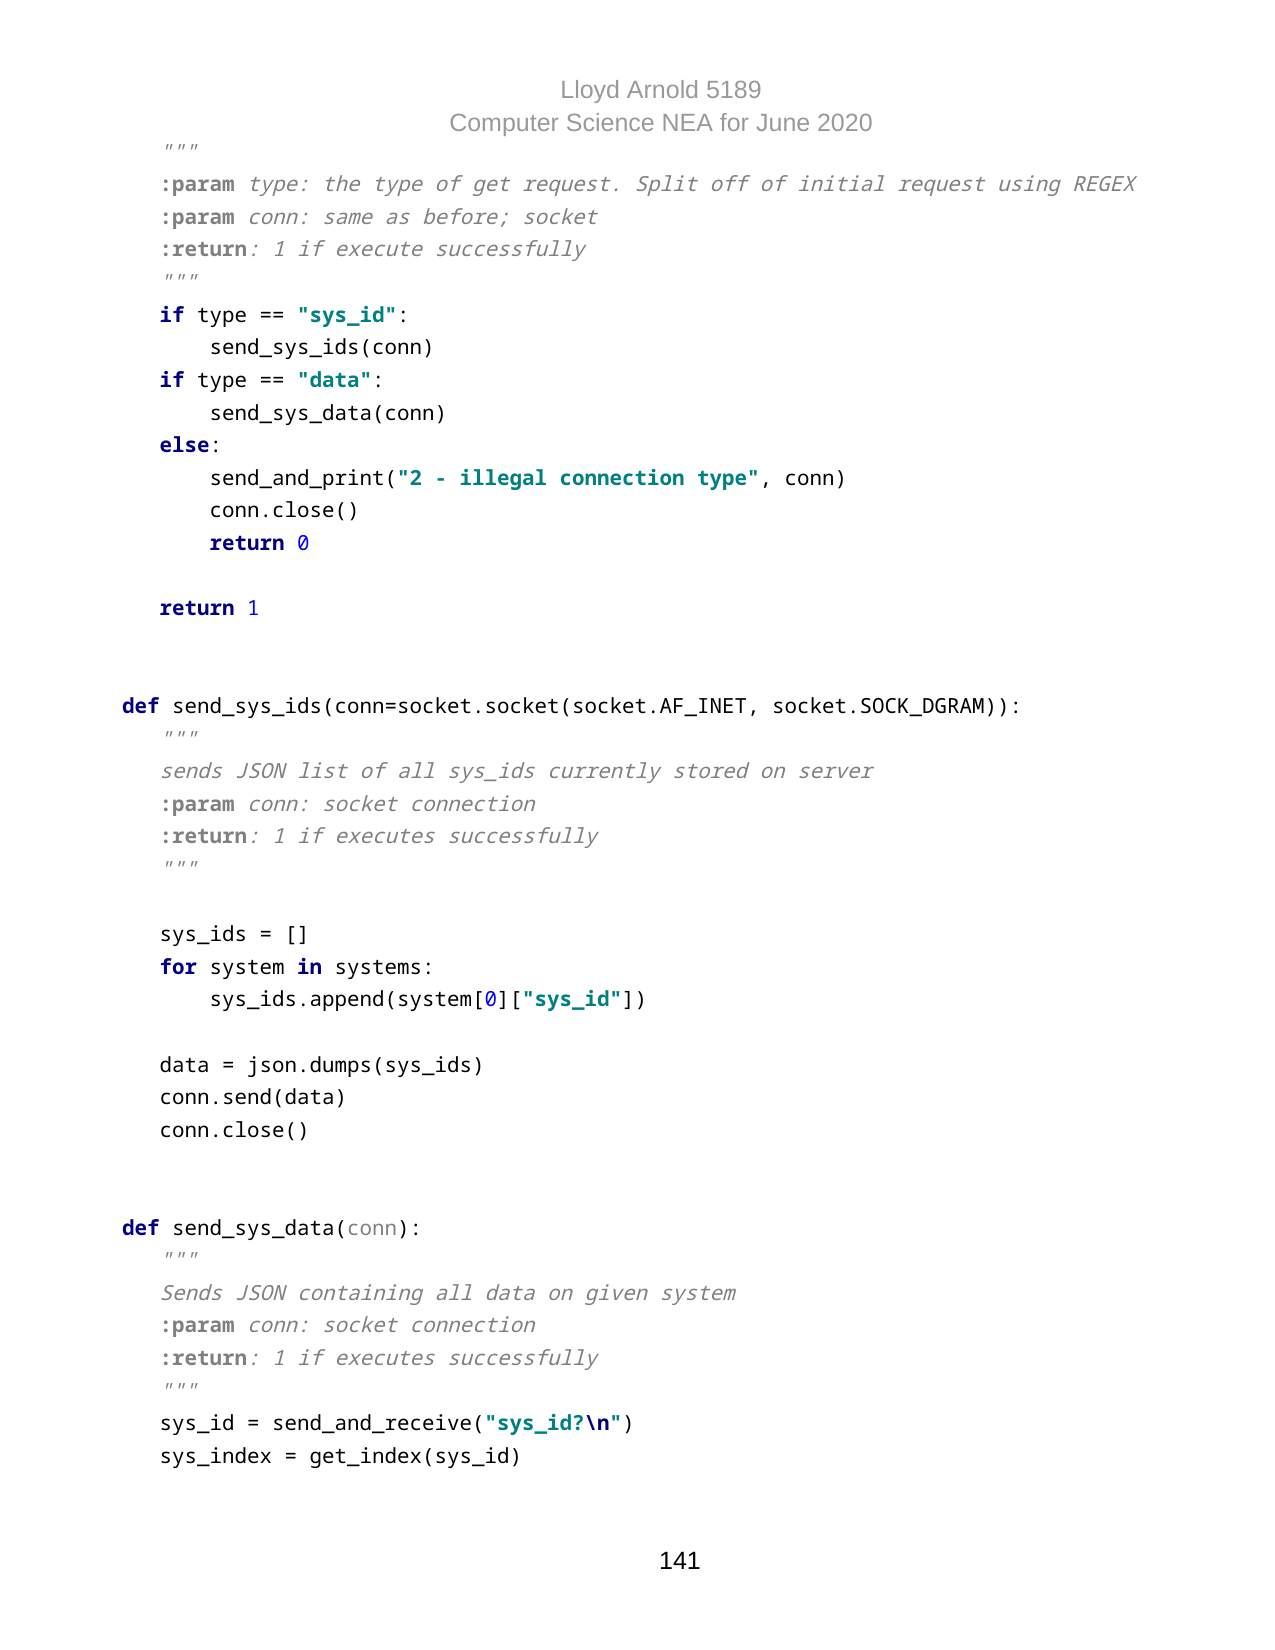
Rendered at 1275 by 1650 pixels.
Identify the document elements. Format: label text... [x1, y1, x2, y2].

text :return: 1 if executes successfully [122, 821, 1200, 850]
text send_sys_data(conn) [122, 398, 1200, 426]
text data = json.dumps(sys_ids) [122, 1050, 1200, 1078]
text sys_ids = [] [122, 919, 1200, 948]
text return 0 [122, 528, 1200, 556]
text def send_sys_data(conn): [122, 1213, 1200, 1241]
text for system in systems: [122, 952, 1200, 980]
text conn.send(data) [122, 1082, 1200, 1111]
text :return: 1 if executes successfully [122, 1343, 1200, 1372]
text sys_id = send_and_receive("sys_id?\n") [122, 1408, 1200, 1437]
text :param conn: socket connection [122, 1311, 1200, 1339]
text """ [122, 854, 1200, 882]
text :param type: the type of get request. Split off of initial request using REGEX [122, 169, 1200, 198]
text return 1 [122, 593, 1200, 622]
text :param conn: socket connection [122, 789, 1200, 817]
text conn.close() [122, 495, 1200, 524]
text send_sys_ids(conn) [122, 332, 1200, 361]
text """ [122, 267, 1200, 296]
text if type == "sys_id": [122, 300, 1200, 328]
text sys_ids.append(system[0]["sys_id"]) [122, 984, 1200, 1013]
text send_and_print("2 - illegal connection type", conn) [122, 463, 1200, 491]
text """ [122, 1376, 1200, 1404]
text """ [122, 724, 1200, 752]
text else: [122, 430, 1200, 459]
text sends JSON list of all sys_ids currently stored on server [122, 756, 1200, 785]
text conn.close() [122, 1115, 1200, 1143]
text sys_index = get_index(sys_id) [122, 1441, 1200, 1469]
text def send_sys_ids(conn=socket.socket(socket.AF_INET, socket.SOCK_DGRAM)): [122, 691, 1200, 719]
text :return: 1 if execute successfully [122, 234, 1200, 263]
text if type == "data": [122, 365, 1200, 393]
text Sends JSON containing all data on given system [122, 1278, 1200, 1306]
text :param conn: same as before; socket [122, 202, 1200, 230]
text """ [122, 1245, 1200, 1274]
text """ [122, 137, 1200, 165]
